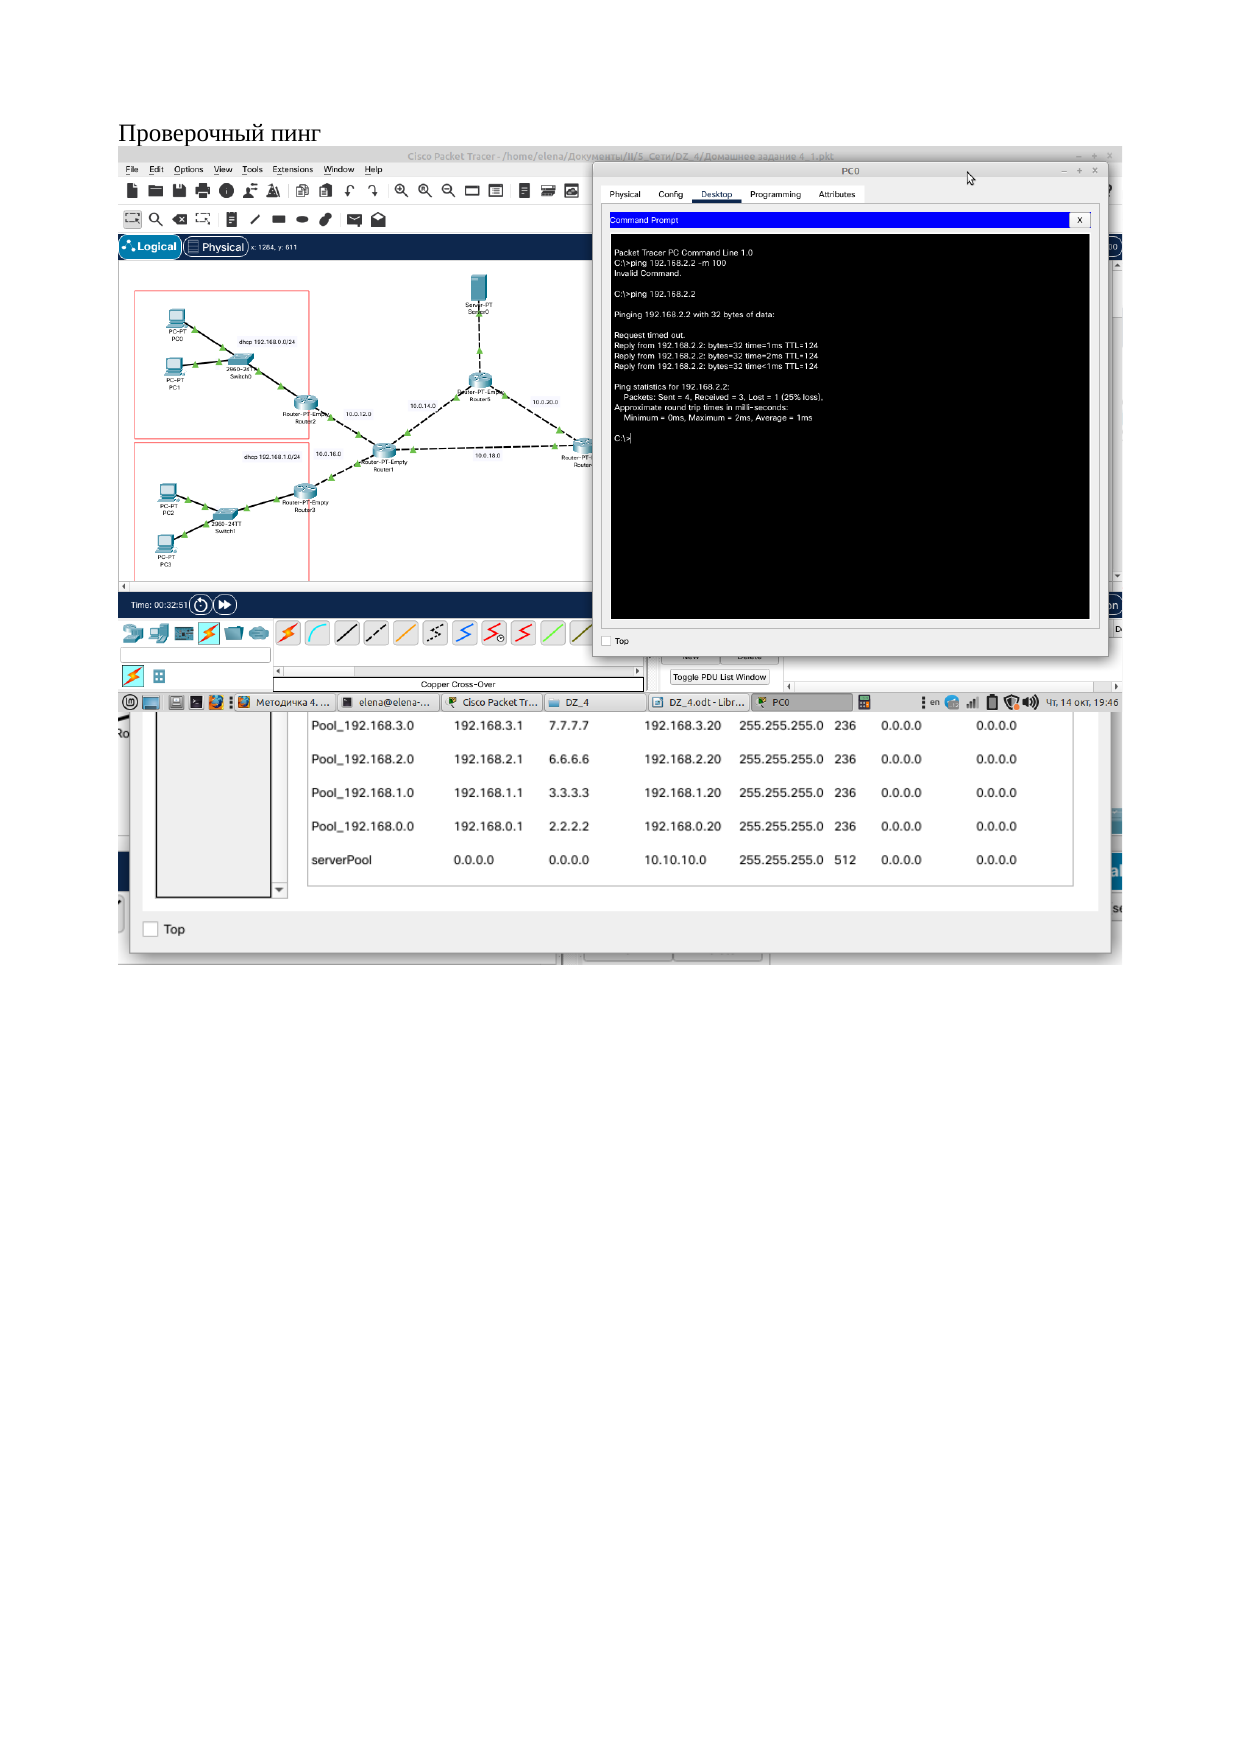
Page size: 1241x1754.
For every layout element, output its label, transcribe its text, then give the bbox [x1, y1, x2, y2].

picture [118, 146, 1123, 965]
text Проверочный пинг [118, 118, 1122, 146]
picture [169, 243, 176, 249]
